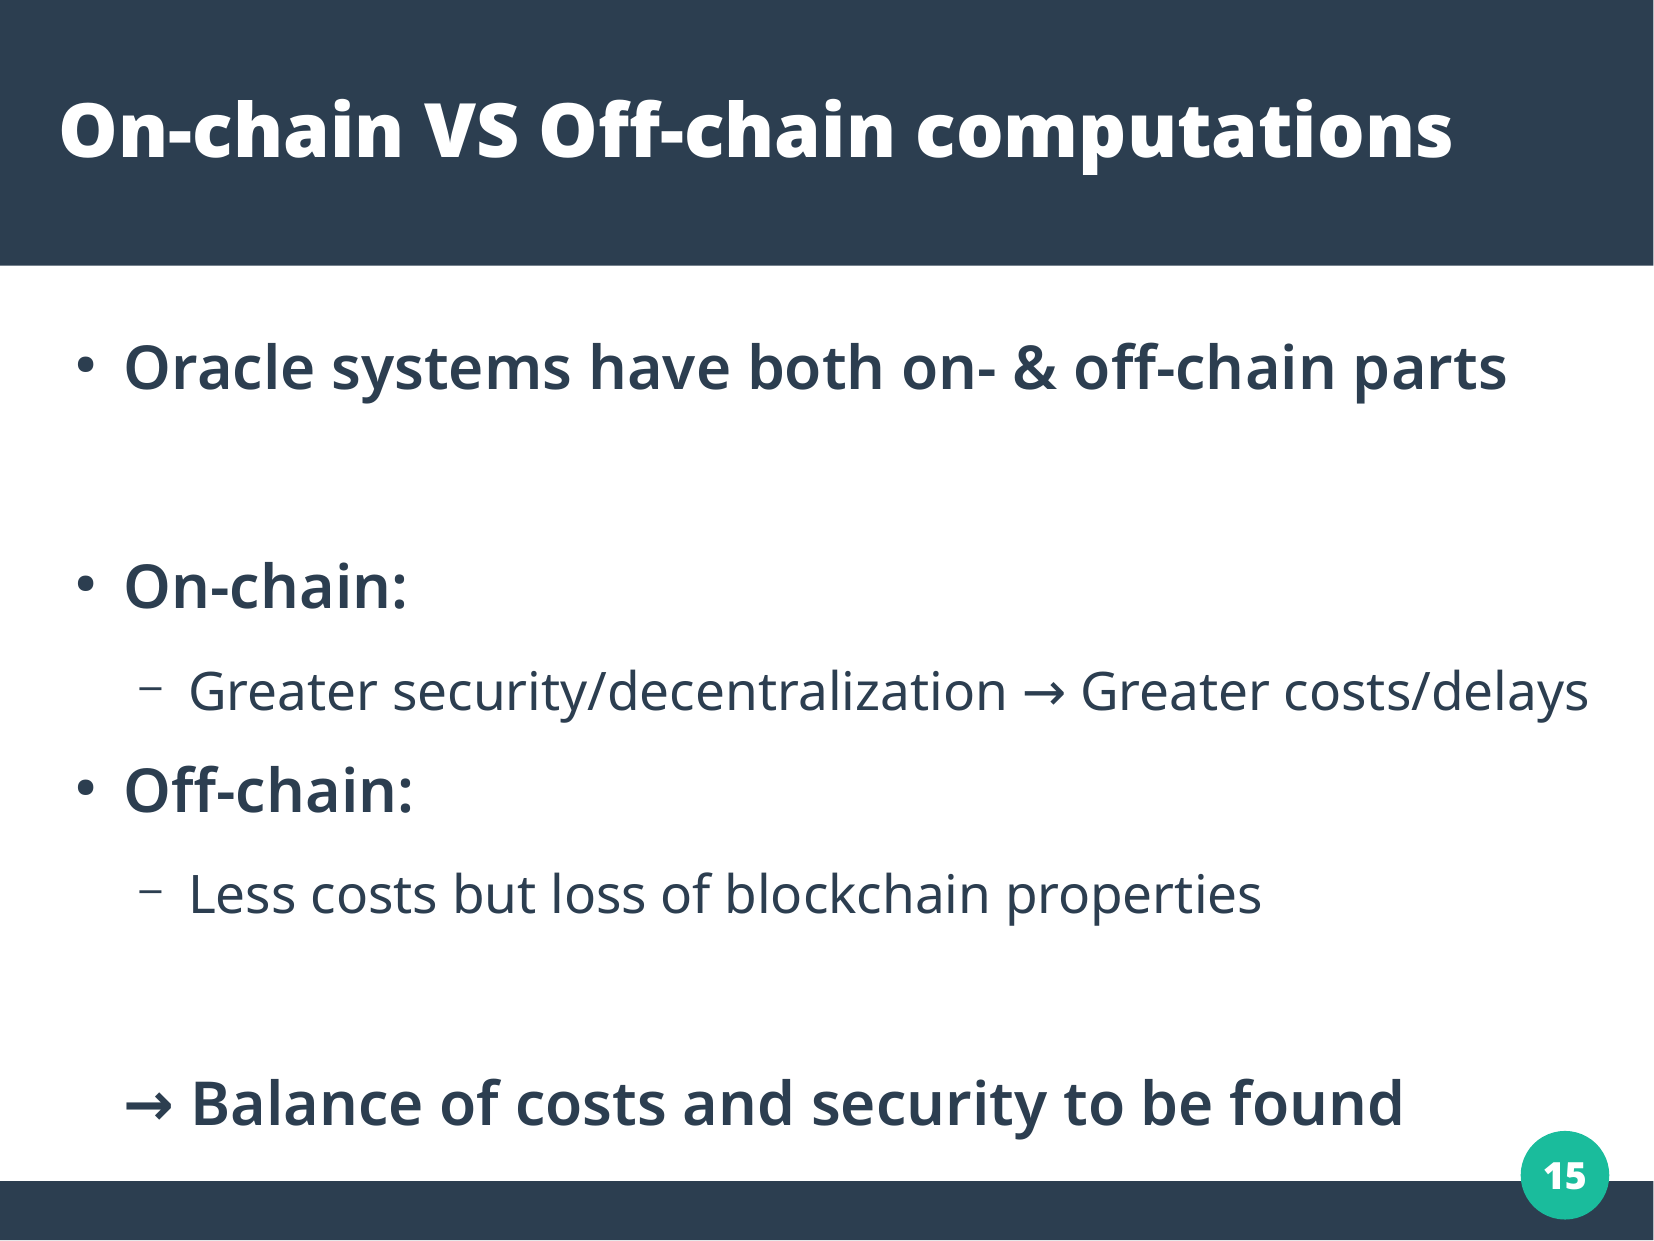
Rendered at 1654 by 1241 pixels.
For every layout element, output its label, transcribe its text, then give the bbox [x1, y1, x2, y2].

list Oracle systems have both on- & off-chain parts On-chain: Greater security/decentralization → Greater costs/delays Off-chain: Less costs but loss of blockchain properties → Balance of costs and security to be found [59, 324, 1595, 1152]
title On-chain VS Off-chain computations [59, 49, 1595, 207]
